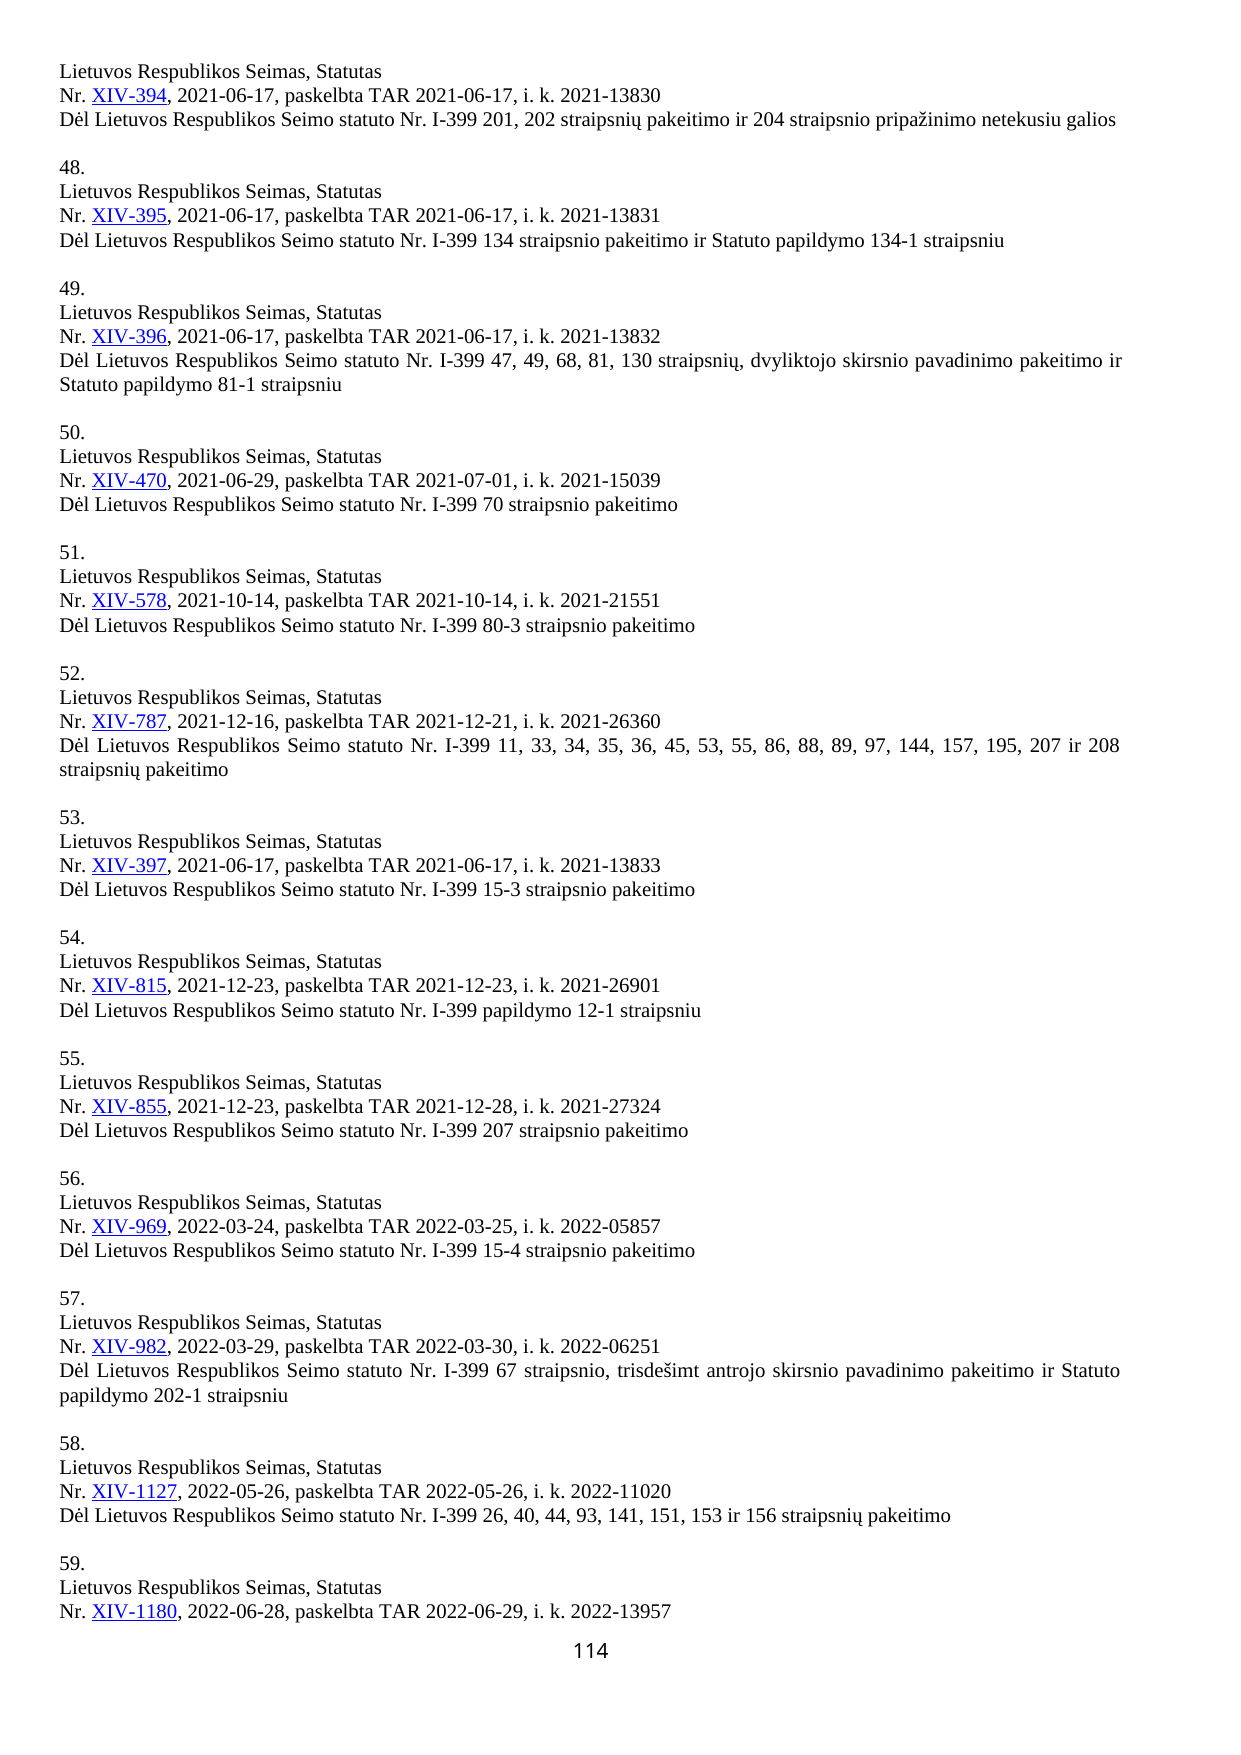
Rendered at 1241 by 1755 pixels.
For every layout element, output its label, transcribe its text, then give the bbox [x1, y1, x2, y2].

text Dėl Lietuvos Respublikos Seimo statuto Nr. I-399 47, 49, 68, 81, 130 straipsnių, dvyliktojo skirsnio pavadinimo pakeitimo ir Statuto papildymo 81-1 straipsniu [59, 348, 1122, 396]
text Dėl Lietuvos Respublikos Seimo statuto Nr. I-399 207 straipsnio pakeitimo [59, 1118, 1122, 1142]
text Dėl Lietuvos Respublikos Seimo statuto Nr. I-399 15-4 straipsnio pakeitimo [59, 1238, 1122, 1262]
text Nr. XIV-578, 2021-10-14, paskelbta TAR 2021-10-14, i. k. 2021-21551 [59, 588, 1122, 612]
text Dėl Lietuvos Respublikos Seimo statuto Nr. I-399 201, 202 straipsnių pakeitimo ir 204 straipsnio pripažinimo netekusiu galios [59, 107, 1122, 131]
text Nr. XIV-470, 2021-06-29, paskelbta TAR 2021-07-01, i. k. 2021-15039 [59, 468, 1122, 492]
text 54. [59, 925, 1122, 949]
text Lietuvos Respublikos Seimas, Statutas [59, 949, 1122, 973]
text Nr. XIV-1127, 2022-05-26, paskelbta TAR 2022-05-26, i. k. 2022-11020 [59, 1479, 1122, 1503]
text 59. [59, 1551, 1122, 1575]
text Nr. XIV-855, 2021-12-23, paskelbta TAR 2021-12-28, i. k. 2021-27324 [59, 1094, 1122, 1118]
text Dėl Lietuvos Respublikos Seimo statuto Nr. I-399 67 straipsnio, trisdešimt antrojo skirsnio pavadinimo pakeitimo ir Statuto papildymo 202-1 straipsniu [59, 1358, 1122, 1407]
text Lietuvos Respublikos Seimas, Statutas [59, 1575, 1122, 1599]
text Dėl Lietuvos Respublikos Seimo statuto Nr. I-399 80-3 straipsnio pakeitimo [59, 612, 1122, 637]
text 50. [59, 420, 1122, 444]
text 58. [59, 1431, 1122, 1455]
text Nr. XIV-397, 2021-06-17, paskelbta TAR 2021-06-17, i. k. 2021-13833 [59, 853, 1122, 877]
text 55. [59, 1046, 1122, 1070]
text Lietuvos Respublikos Seimas, Statutas [59, 59, 1122, 83]
text Lietuvos Respublikos Seimas, Statutas [59, 829, 1122, 853]
text 49. [59, 276, 1122, 300]
text Dėl Lietuvos Respublikos Seimo statuto Nr. I-399 70 straipsnio pakeitimo [59, 492, 1122, 516]
text 56. [59, 1166, 1122, 1190]
text Lietuvos Respublikos Seimas, Statutas [59, 564, 1122, 588]
text Lietuvos Respublikos Seimas, Statutas [59, 444, 1122, 468]
text Lietuvos Respublikos Seimas, Statutas [59, 685, 1122, 709]
text Dėl Lietuvos Respublikos Seimo statuto Nr. I-399 papildymo 12-1 straipsniu [59, 997, 1122, 1022]
text Nr. XIV-395, 2021-06-17, paskelbta TAR 2021-06-17, i. k. 2021-13831 [59, 203, 1122, 227]
text 51. [59, 540, 1122, 564]
text Nr. XIV-396, 2021-06-17, paskelbta TAR 2021-06-17, i. k. 2021-13832 [59, 324, 1122, 348]
text Lietuvos Respublikos Seimas, Statutas [59, 1190, 1122, 1214]
text Dėl Lietuvos Respublikos Seimo statuto Nr. I-399 15-3 straipsnio pakeitimo [59, 877, 1122, 901]
text 52. [59, 661, 1122, 685]
text Nr. XIV-982, 2022-03-29, paskelbta TAR 2022-03-30, i. k. 2022-06251 [59, 1334, 1122, 1358]
text Dėl Lietuvos Respublikos Seimo statuto Nr. I-399 134 straipsnio pakeitimo ir Statuto papildymo 134-1 straipsniu [59, 227, 1122, 252]
text 57. [59, 1286, 1122, 1310]
text Lietuvos Respublikos Seimas, Statutas [59, 179, 1122, 203]
text 53. [59, 805, 1122, 829]
text Dėl Lietuvos Respublikos Seimo statuto Nr. I-399 26, 40, 44, 93, 141, 151, 153 ir 156 straipsnių pakeitimo [59, 1503, 1122, 1527]
text Nr. XIV-815, 2021-12-23, paskelbta TAR 2021-12-23, i. k. 2021-26901 [59, 973, 1122, 997]
text Nr. XIV-969, 2022-03-24, paskelbta TAR 2022-03-25, i. k. 2022-05857 [59, 1214, 1122, 1238]
text Dėl Lietuvos Respublikos Seimo statuto Nr. I-399 11, 33, 34, 35, 36, 45, 53, 55, 86, 88, 89, 97, 144, 157, 195, 207 ir 208 straipsnių pakeitimo [59, 733, 1122, 781]
text 48. [59, 155, 1122, 179]
text Lietuvos Respublikos Seimas, Statutas [59, 300, 1122, 324]
text Nr. XIV-1180, 2022-06-28, paskelbta TAR 2022-06-29, i. k. 2022-13957 [59, 1599, 1122, 1623]
text Lietuvos Respublikos Seimas, Statutas [59, 1455, 1122, 1479]
text Nr. XIV-394, 2021-06-17, paskelbta TAR 2021-06-17, i. k. 2021-13830 [59, 83, 1122, 107]
text Nr. XIV-787, 2021-12-16, paskelbta TAR 2021-12-21, i. k. 2021-26360 [59, 709, 1122, 733]
text Lietuvos Respublikos Seimas, Statutas [59, 1310, 1122, 1334]
text Lietuvos Respublikos Seimas, Statutas [59, 1070, 1122, 1094]
